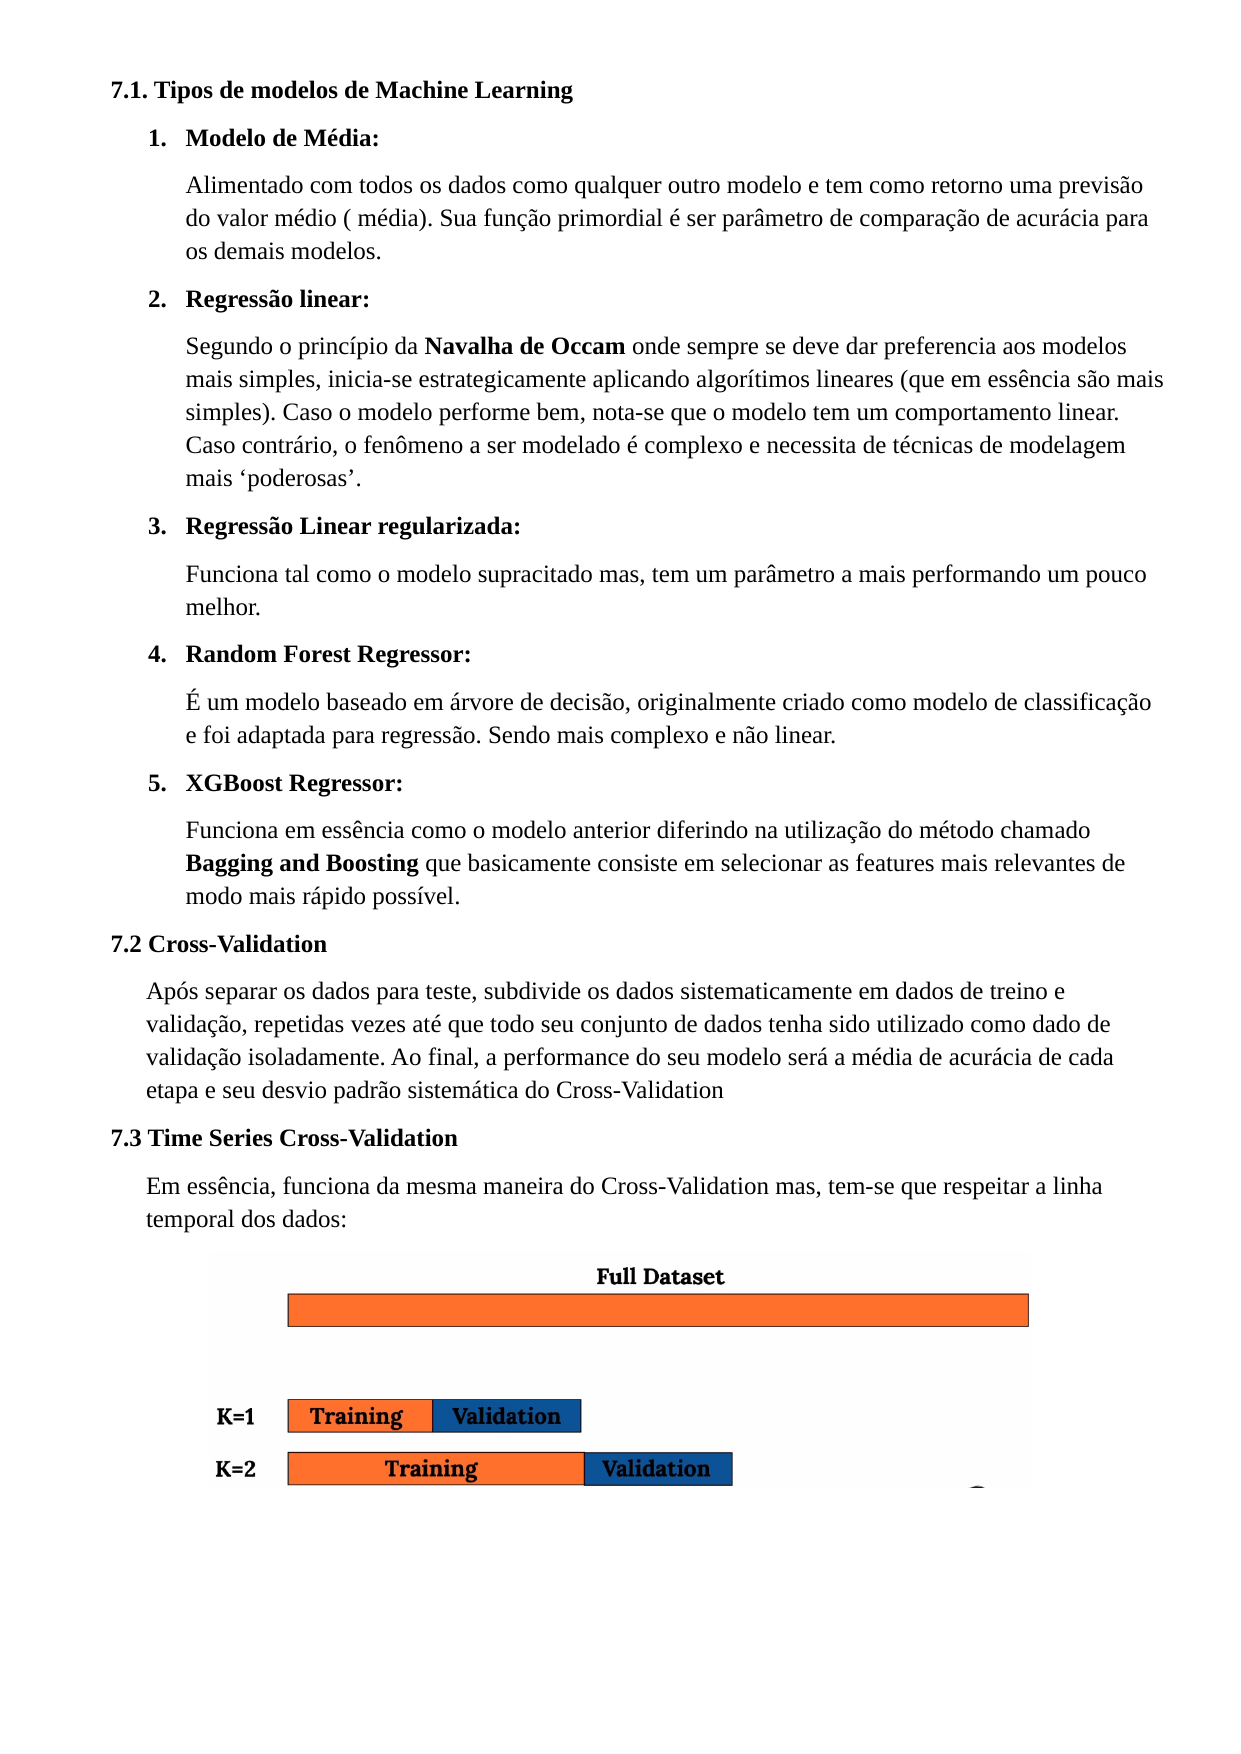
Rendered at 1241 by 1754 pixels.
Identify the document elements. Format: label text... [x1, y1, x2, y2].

list Funciona em essência como o modelo anterior diferindo na utilização do método chamado Bagging and Boosting que basicamente consiste em selecionar as features mais relevantes de modo mais rápido possível. [148, 815, 1165, 910]
list Random Forest Regressor: [148, 639, 1165, 668]
list Modelo de Média: [148, 123, 1165, 151]
list Funciona tal como o modelo supracitado mas, tem um parâmetro a mais performando um pouco melhor. [148, 559, 1165, 621]
text 7.1. Tipos de modelos de Machine Learning [110, 75, 1165, 104]
picture [209, 1251, 1032, 1488]
list Regressão Linear regularizada: [148, 511, 1165, 540]
list XGBoost Regressor: [148, 768, 1165, 796]
list Segundo o princípio da Navalha de Occam onde sempre se deve dar preferencia aos modelos mais simples, inicia-se estrategicamente aplicando algorítimos lineares (que em essência são mais simples). Caso o modelo performe bem, nota-se que o modelo tem um comportamento linear. Caso contrário, o fenômeno a ser modelado é complexo e necessita de técnicas de modelagem mais ‘poderosas’. [148, 331, 1165, 492]
list Regressão linear: [148, 284, 1165, 313]
list É um modelo baseado em árvore de decisão, originalmente criado como modelo de classificação e foi adaptada para regressão. Sendo mais complexo e não linear. [148, 687, 1165, 749]
list Após separar os dados para teste, subdivide os dados sistematicamente em dados de treino e validação, repetidas vezes até que todo seu conjunto de dados tenha sido utilizado como dado de validação isoladamente. Ao final, a performance do seu modelo será a média de acurácia de cada etapa e seu desvio padrão sistemática do Cross-Validation [146, 976, 1165, 1104]
list 7.2 Cross-Validation [110, 929, 1165, 958]
list 7.3 Time Series Cross-Validation [110, 1123, 1165, 1152]
list Alimentado com todos os dados como qualquer outro modelo e tem como retorno uma previsão do valor médio ( média). Sua função primordial é ser parâmetro de comparação de acurácia para os demais modelos. [148, 170, 1165, 265]
list Em essência, funciona da mesma maneira do Cross-Validation mas, tem-se que respeitar a linha temporal dos dados: [146, 1171, 1165, 1232]
